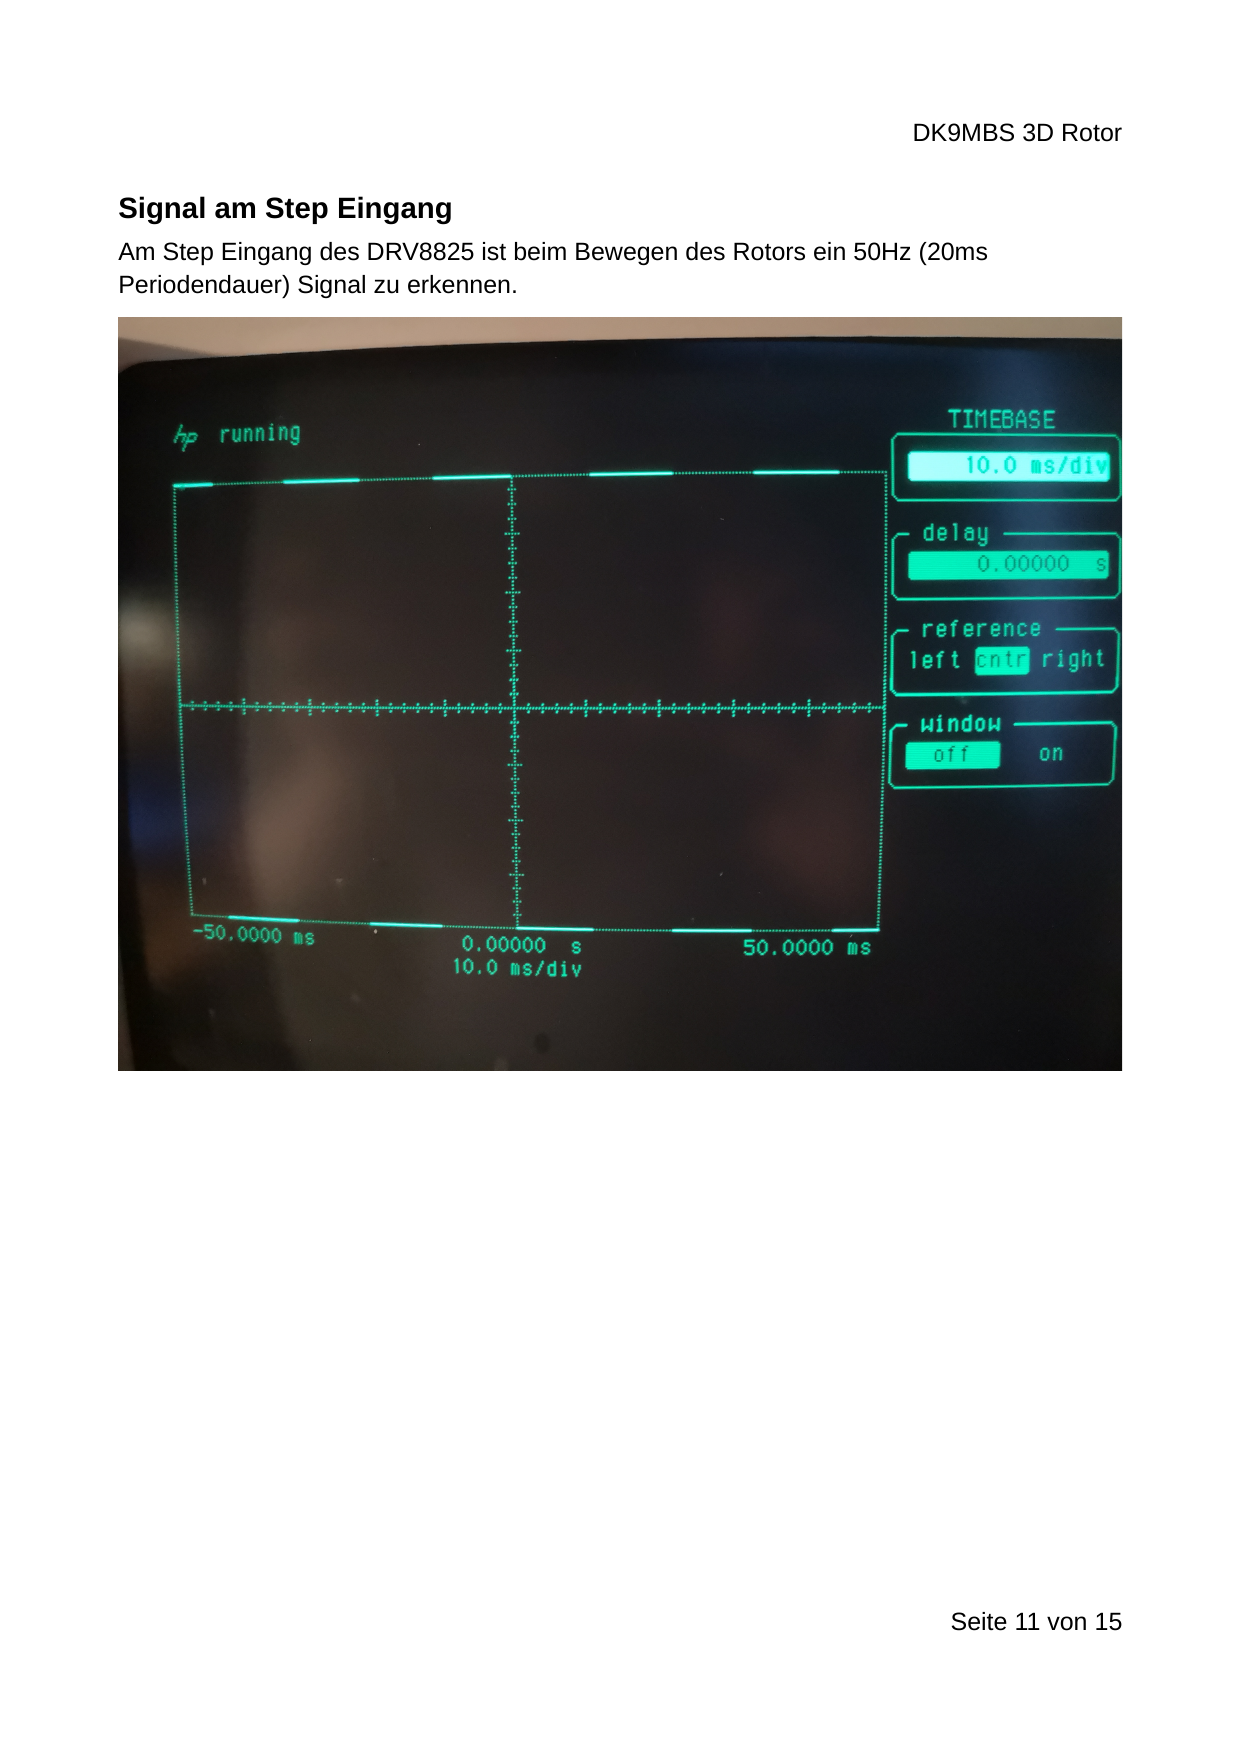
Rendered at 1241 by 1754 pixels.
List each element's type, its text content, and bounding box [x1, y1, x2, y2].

subtitle Signal am Step Eingang [118, 191, 1122, 225]
picture [118, 317, 1123, 1071]
text Am Step Eingang des DRV8825 ist beim Bewegen des Rotors ein 50Hz (20ms Periodendauer) Signal zu erkennen. [118, 237, 1122, 299]
